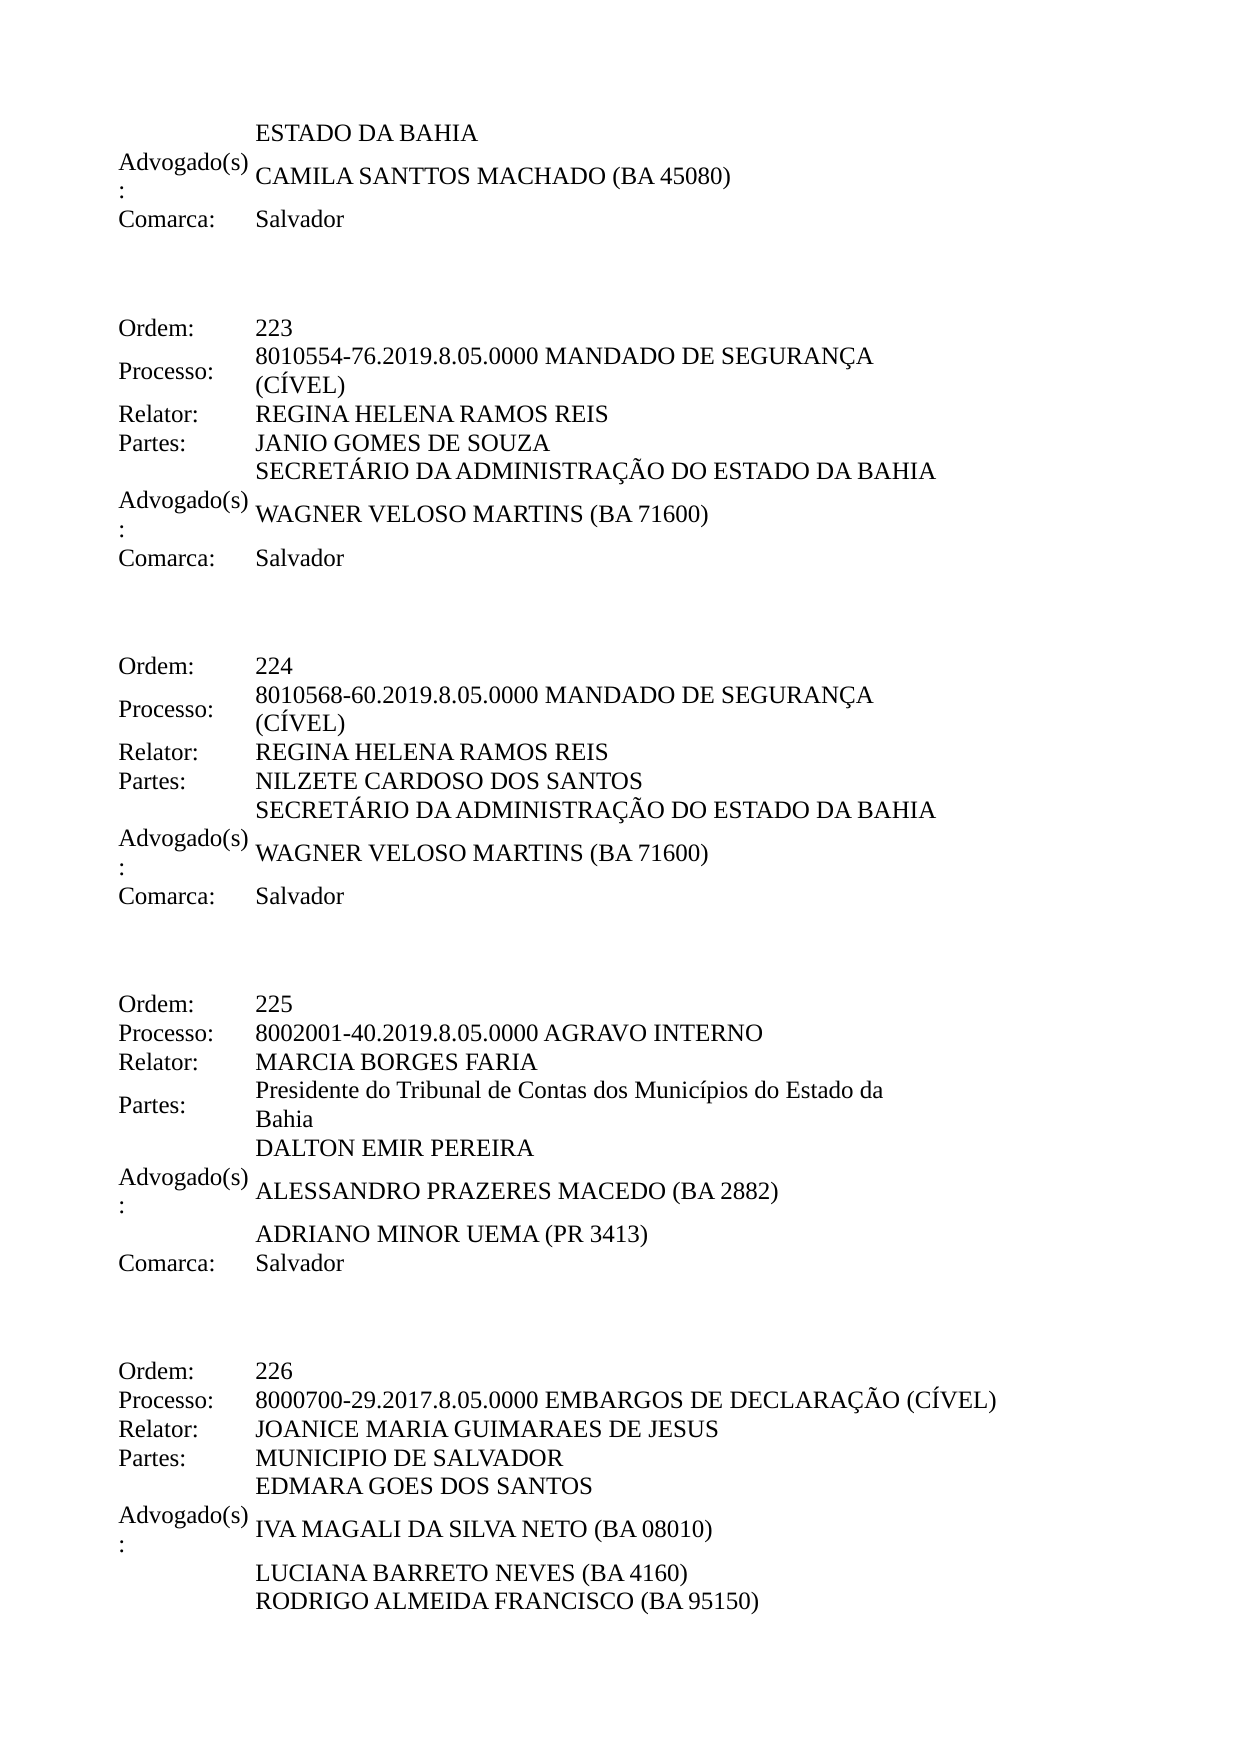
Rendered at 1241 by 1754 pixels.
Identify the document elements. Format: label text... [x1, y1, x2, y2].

table_cell REGINA HELENA RAMOS REIS [255, 399, 969, 428]
table_cell Processo: [118, 680, 255, 737]
table_header 224 [255, 651, 969, 680]
table_cell [118, 795, 255, 823]
table_cell Partes: [118, 1076, 255, 1133]
table_cell [118, 1219, 255, 1248]
table_cell Advogado(s): [118, 1500, 255, 1558]
table_cell CAMILA SANTTOS MACHADO (BA 45080) [255, 147, 969, 204]
table_cell EDMARA GOES DOS SANTOS [255, 1471, 997, 1500]
table_header Ordem: [118, 989, 255, 1018]
table_cell [118, 1471, 255, 1500]
table_cell JOANICE MARIA GUIMARAES DE JESUS [255, 1414, 997, 1443]
table_cell Salvador [255, 204, 969, 233]
table_cell ALESSANDRO PRAZERES MACEDO (BA 2882) [255, 1162, 946, 1219]
table_cell REGINA HELENA RAMOS REIS [255, 737, 969, 766]
table_cell Relator: [118, 1047, 255, 1076]
table_cell Comarca: [118, 204, 255, 233]
table_cell Comarca: [118, 881, 255, 910]
table_cell SECRETÁRIO DA ADMINISTRAÇÃO DO ESTADO DA BAHIA [255, 456, 969, 485]
table_cell Relator: [118, 1414, 255, 1443]
table_cell NILZETE CARDOSO DOS SANTOS [255, 766, 969, 795]
table_cell Relator: [118, 399, 255, 428]
table_cell Comarca: [118, 1248, 255, 1277]
table_cell Advogado(s): [118, 824, 255, 881]
table_cell Salvador [255, 881, 969, 910]
table_cell Advogado(s): [118, 1162, 255, 1219]
table_cell Salvador [255, 543, 969, 571]
table_cell MARCIA BORGES FARIA [255, 1047, 946, 1076]
table_cell 8010554-76.2019.8.05.0000 MANDADO DE SEGURANÇA (CÍVEL) [255, 341, 969, 399]
table_header 225 [255, 989, 946, 1018]
table_cell SECRETÁRIO DA ADMINISTRAÇÃO DO ESTADO DA BAHIA [255, 795, 969, 823]
table_cell 8000700-29.2017.8.05.0000 EMBARGOS DE DECLARAÇÃO (CÍVEL) [255, 1385, 997, 1414]
table_cell Salvador [255, 1248, 946, 1277]
table_cell 8002001-40.2019.8.05.0000 AGRAVO INTERNO [255, 1018, 946, 1047]
table_cell [118, 1558, 255, 1586]
table_cell [118, 1586, 255, 1615]
table_cell Advogado(s): [118, 147, 255, 204]
table_cell [118, 1133, 255, 1162]
table_cell WAGNER VELOSO MARTINS (BA 71600) [255, 485, 969, 543]
table_cell ESTADO DA BAHIA [255, 118, 969, 147]
table_cell Processo: [118, 341, 255, 399]
table_cell Partes: [118, 428, 255, 456]
table_header Ordem: [118, 313, 255, 341]
table_cell Processo: [118, 1385, 255, 1414]
table_cell LUCIANA BARRETO NEVES (BA 4160) [255, 1558, 997, 1586]
table_header Ordem: [118, 1356, 255, 1385]
table_cell Advogado(s): [118, 485, 255, 543]
table_cell [118, 456, 255, 485]
table_cell 8010568-60.2019.8.05.0000 MANDADO DE SEGURANÇA (CÍVEL) [255, 680, 969, 737]
table_cell RODRIGO ALMEIDA FRANCISCO (BA 95150) [255, 1586, 997, 1615]
table_cell DALTON EMIR PEREIRA [255, 1133, 946, 1162]
table_header 226 [255, 1356, 997, 1385]
table_header Ordem: [118, 651, 255, 680]
table_cell ADRIANO MINOR UEMA (PR 3413) [255, 1219, 946, 1248]
table_cell Partes: [118, 766, 255, 795]
table_cell JANIO GOMES DE SOUZA [255, 428, 969, 456]
table_cell MUNICIPIO DE SALVADOR [255, 1443, 997, 1471]
table_cell Processo: [118, 1018, 255, 1047]
table_header 223 [255, 313, 969, 341]
table_cell [118, 118, 255, 147]
table_cell WAGNER VELOSO MARTINS (BA 71600) [255, 824, 969, 881]
table_cell Relator: [118, 737, 255, 766]
table_cell Presidente do Tribunal de Contas dos Municípios do Estado da Bahia [255, 1076, 946, 1133]
table_cell Partes: [118, 1443, 255, 1471]
table_cell IVA MAGALI DA SILVA NETO (BA 08010) [255, 1500, 997, 1558]
table_cell Comarca: [118, 543, 255, 571]
